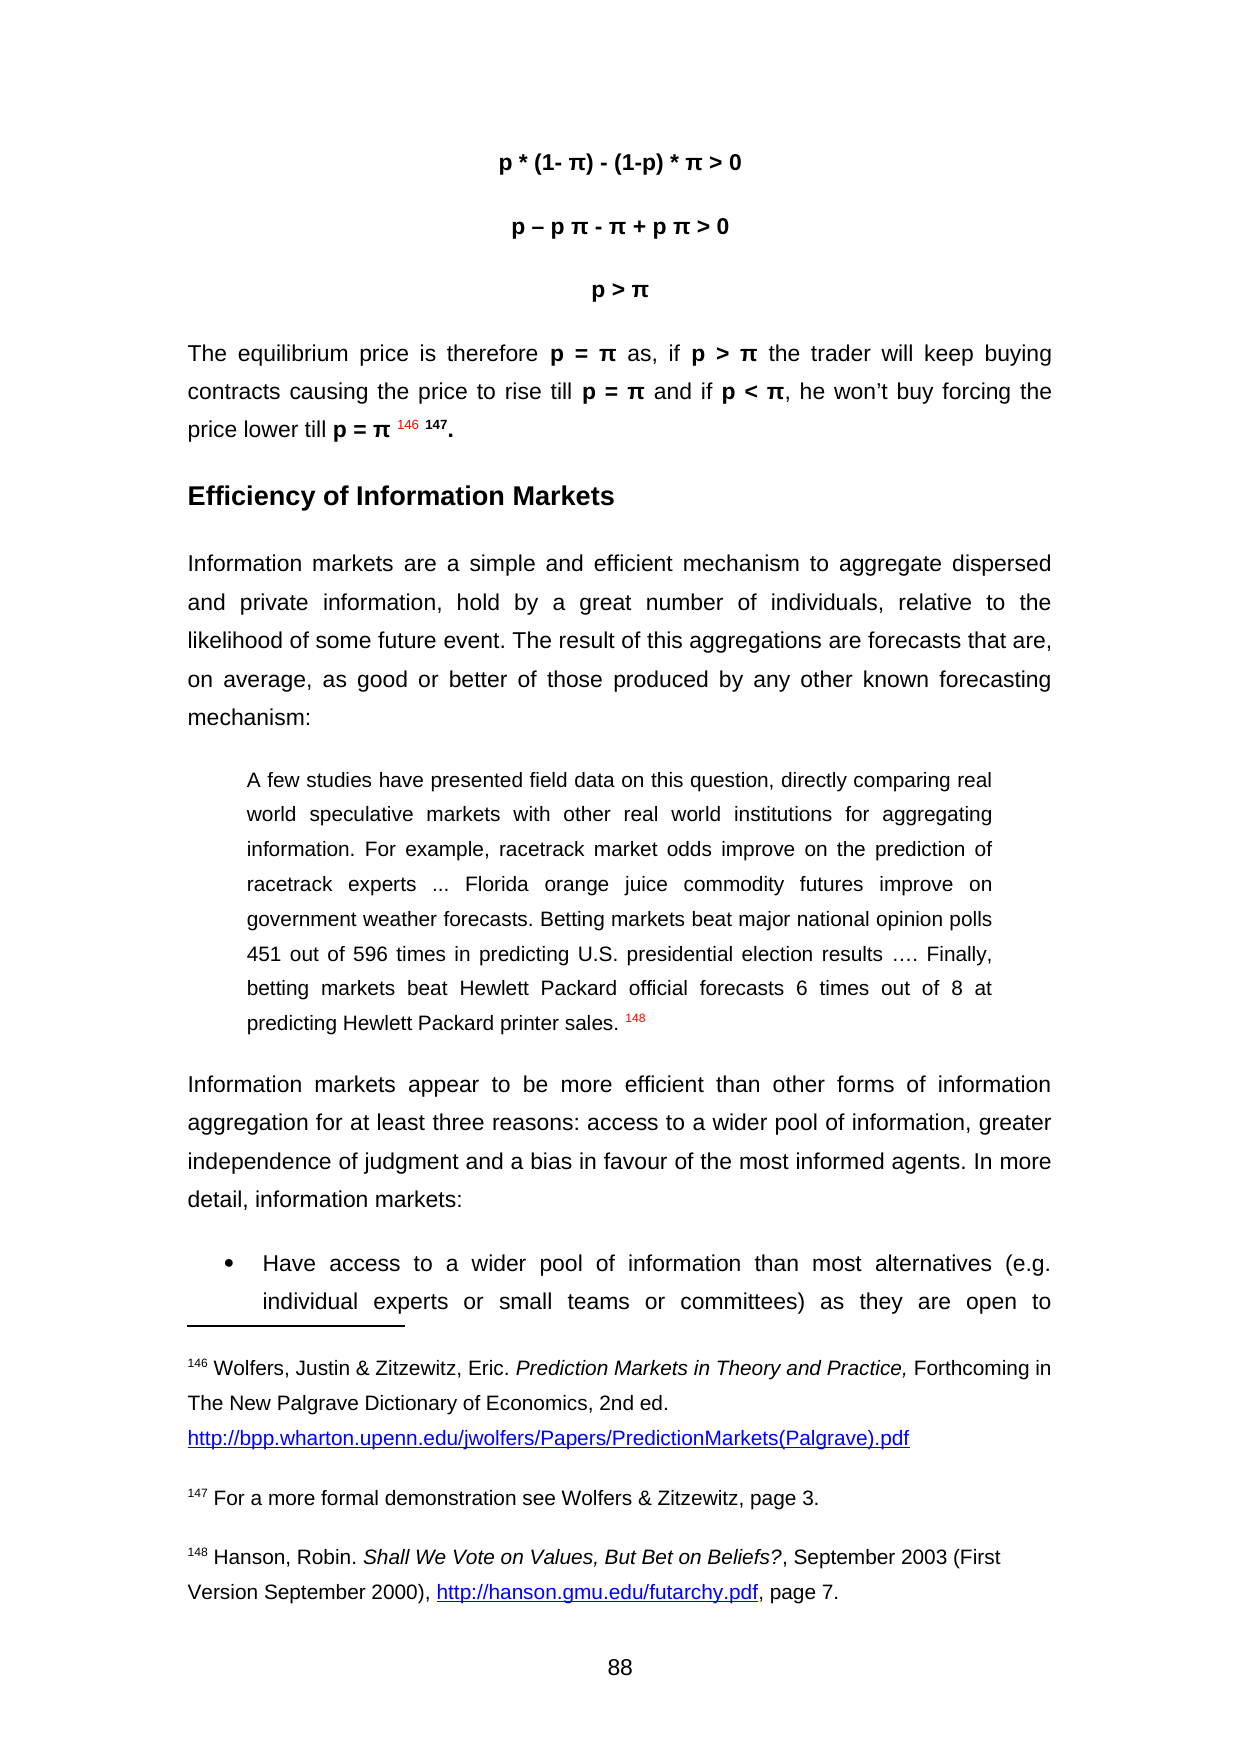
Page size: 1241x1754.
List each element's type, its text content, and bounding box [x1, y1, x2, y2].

text p * (1- π) - (1-p) * π > 0 [187, 150, 1053, 176]
text p – p π - π + p π > 0 [187, 213, 1053, 239]
subtitle Efficiency of Information Markets [187, 481, 1053, 511]
text Information markets appear to be more efficient than other forms of information aggregation for at least three reasons: access to a wider pool of information, greater independence of judgment and a bias in favour of the most informed agents. In more detail, information markets: [187, 1072, 1053, 1212]
text A few studies have presented field data on this question, directly comparing real world speculative markets with other real world institutions for aggregating information. For example, racetrack market odds improve on the prediction of racetrack experts ... Florida orange juice commodity futures improve on government weather forecasts. Betting markets beat major national opinion polls 451 out of 596 times in predicting U.S. presidential election results …. Finally, betting markets beat Hewlett Packard official forecasts 6 times out of 8 at predicting Hewlett Packard printer sales. [247, 768, 993, 1035]
text For a more formal demonstration see Wolfers & Zitzewitz, page 3. [187, 1486, 1053, 1509]
text The equilibrium price is therefore p = π as, if p > π the trader will keep buying contracts causing the price to rise till p = π and if p < π, he won’t buy forcing the price lower till p = π . [187, 340, 1053, 443]
text Wolfers, Justin & Zitzewitz, Eric. Prediction Markets in Theory and Practice, Forthcoming in The New Palgrave Dictionary of Economics, 2nd ed. http://bpp.wharton.upenn.edu/jwolfers/Papers/PredictionMarkets(Palgrave).pdf [187, 1357, 1053, 1449]
text Information markets are a simple and efficient mechanism to aggregate dispersed and private information, hold by a great number of individuals, relative to the likelihood of some future event. The result of this aggregations are forecasts that are, on average, as good or better of those produced by any other known forecasting mechanism: [187, 551, 1053, 730]
text p > π [187, 277, 1053, 302]
list Have access to a wider pool of information than most alternatives (e.g. individual experts or small teams or committees) as they are open to [225, 1250, 1053, 1314]
text Hanson, Robin. Shall We Vote on Values, But Bet on Beliefs?, September 2003 (First Version September 2000), http://hanson.gmu.edu/futarchy.pdf, page 7. [187, 1546, 1053, 1604]
